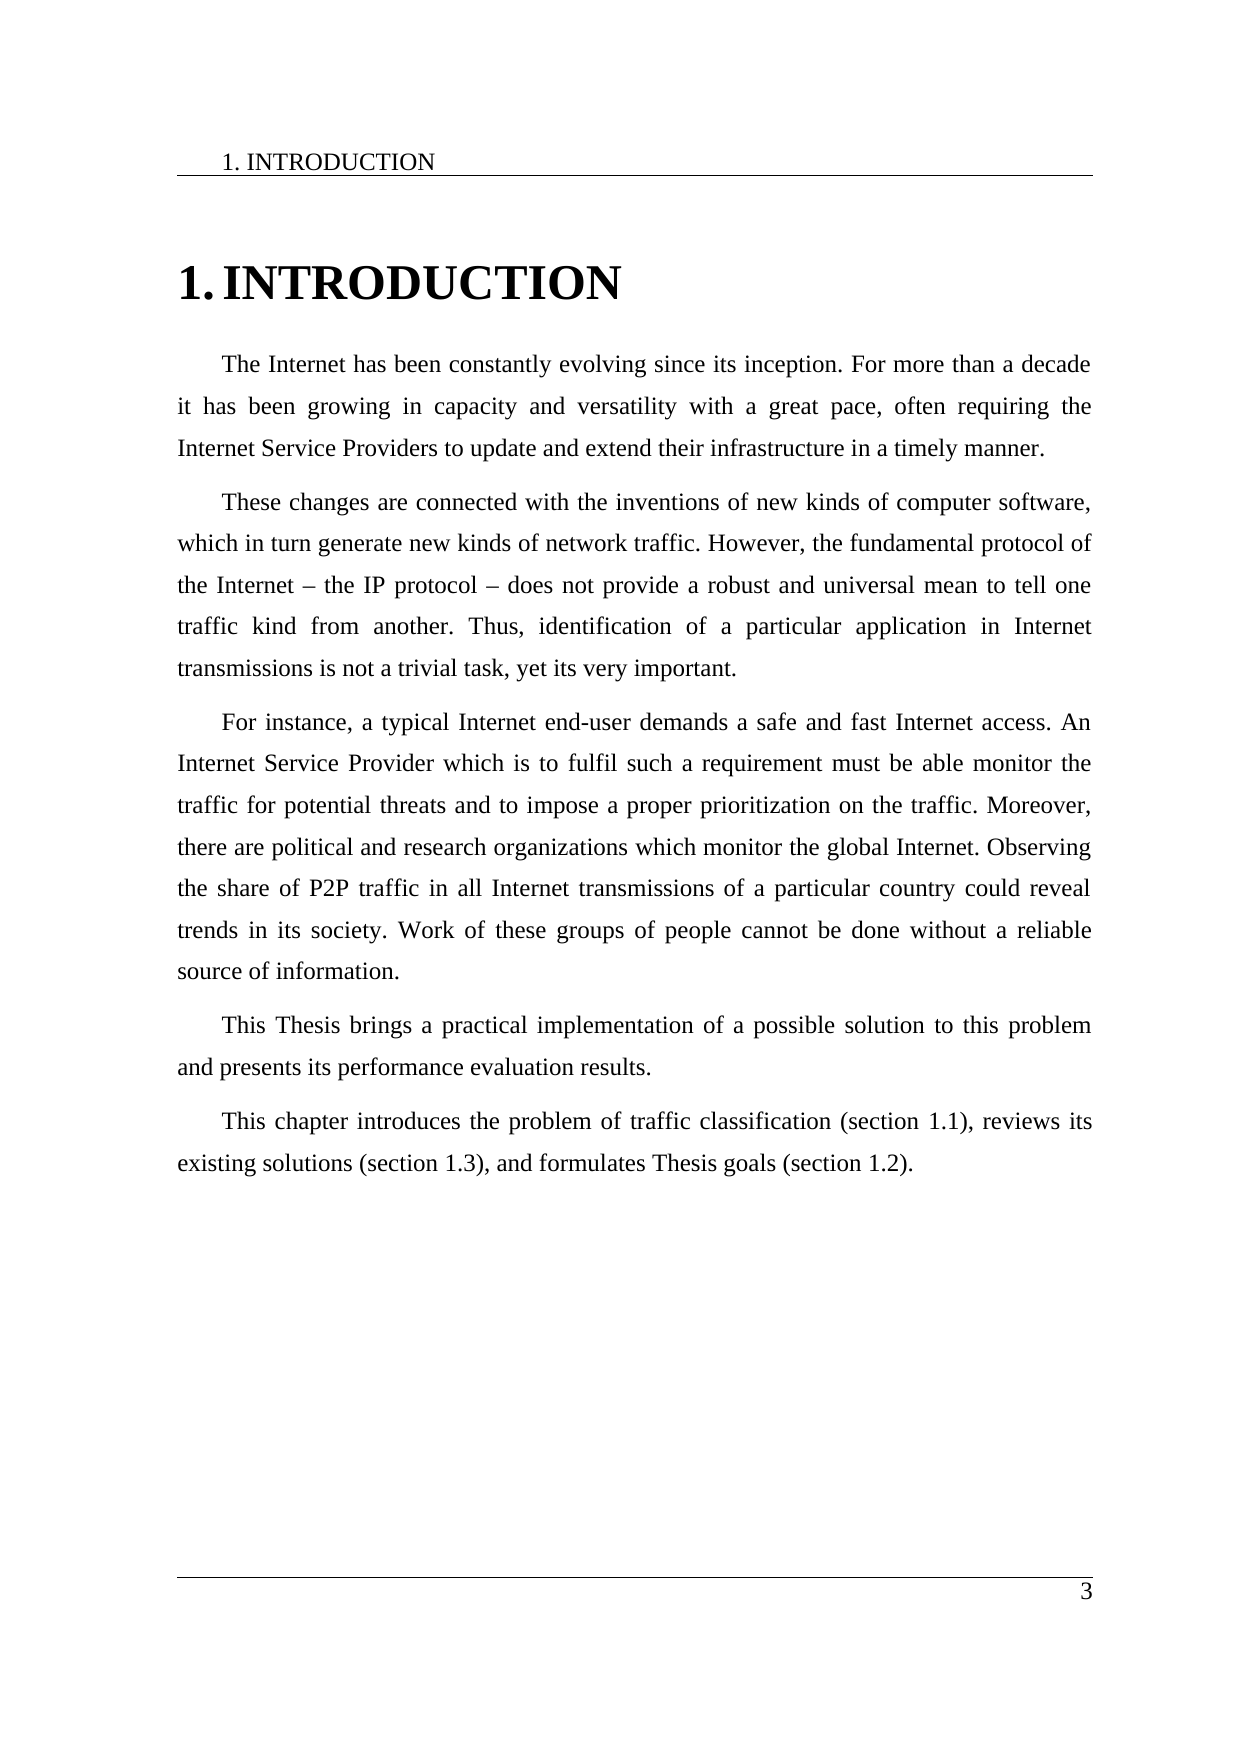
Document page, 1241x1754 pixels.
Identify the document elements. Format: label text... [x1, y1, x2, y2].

text This Thesis brings a practical implementation of a possible solution to this problem and presents its performance evaluation results. [177, 1011, 1093, 1081]
text These changes are connected with the inventions of new kinds of computer software, which in turn generate new kinds of network traffic. However, the fundamental protocol of the Internet – the IP protocol – does not provide a robust and universal mean to tell one traffic kind from another. Thus, identification of a particular application in Internet transmissions is not a trivial task, yet its very important. [177, 488, 1093, 682]
text This chapter introduces the problem of traffic classification (section 1.1), reviews its existing solutions (section 1.3), and formulates Thesis goals (section 1.2). [177, 1107, 1093, 1176]
text The Internet has been constantly evolving since its inception. For more than a decade it has been growing in capacity and versatility with a great pace, often requiring the Internet Service Providers to update and extend their infrastructure in a timely manner. [177, 351, 1093, 461]
text For instance, a typical Internet end-user demands a safe and fast Internet access. An Internet Service Provider which is to fulfil such a requirement must be able monitor the traffic for potential threats and to impose a proper prioritization on the traffic. Moreover, there are political and research organizations which monitor the global Internet. Observing the share of P2P traffic in all Internet transmissions of a particular country could reveal trends in its society. Work of these groups of people cannot be done without a reliable source of information. [177, 708, 1093, 985]
subtitle INTRODUCTION [177, 255, 1093, 310]
